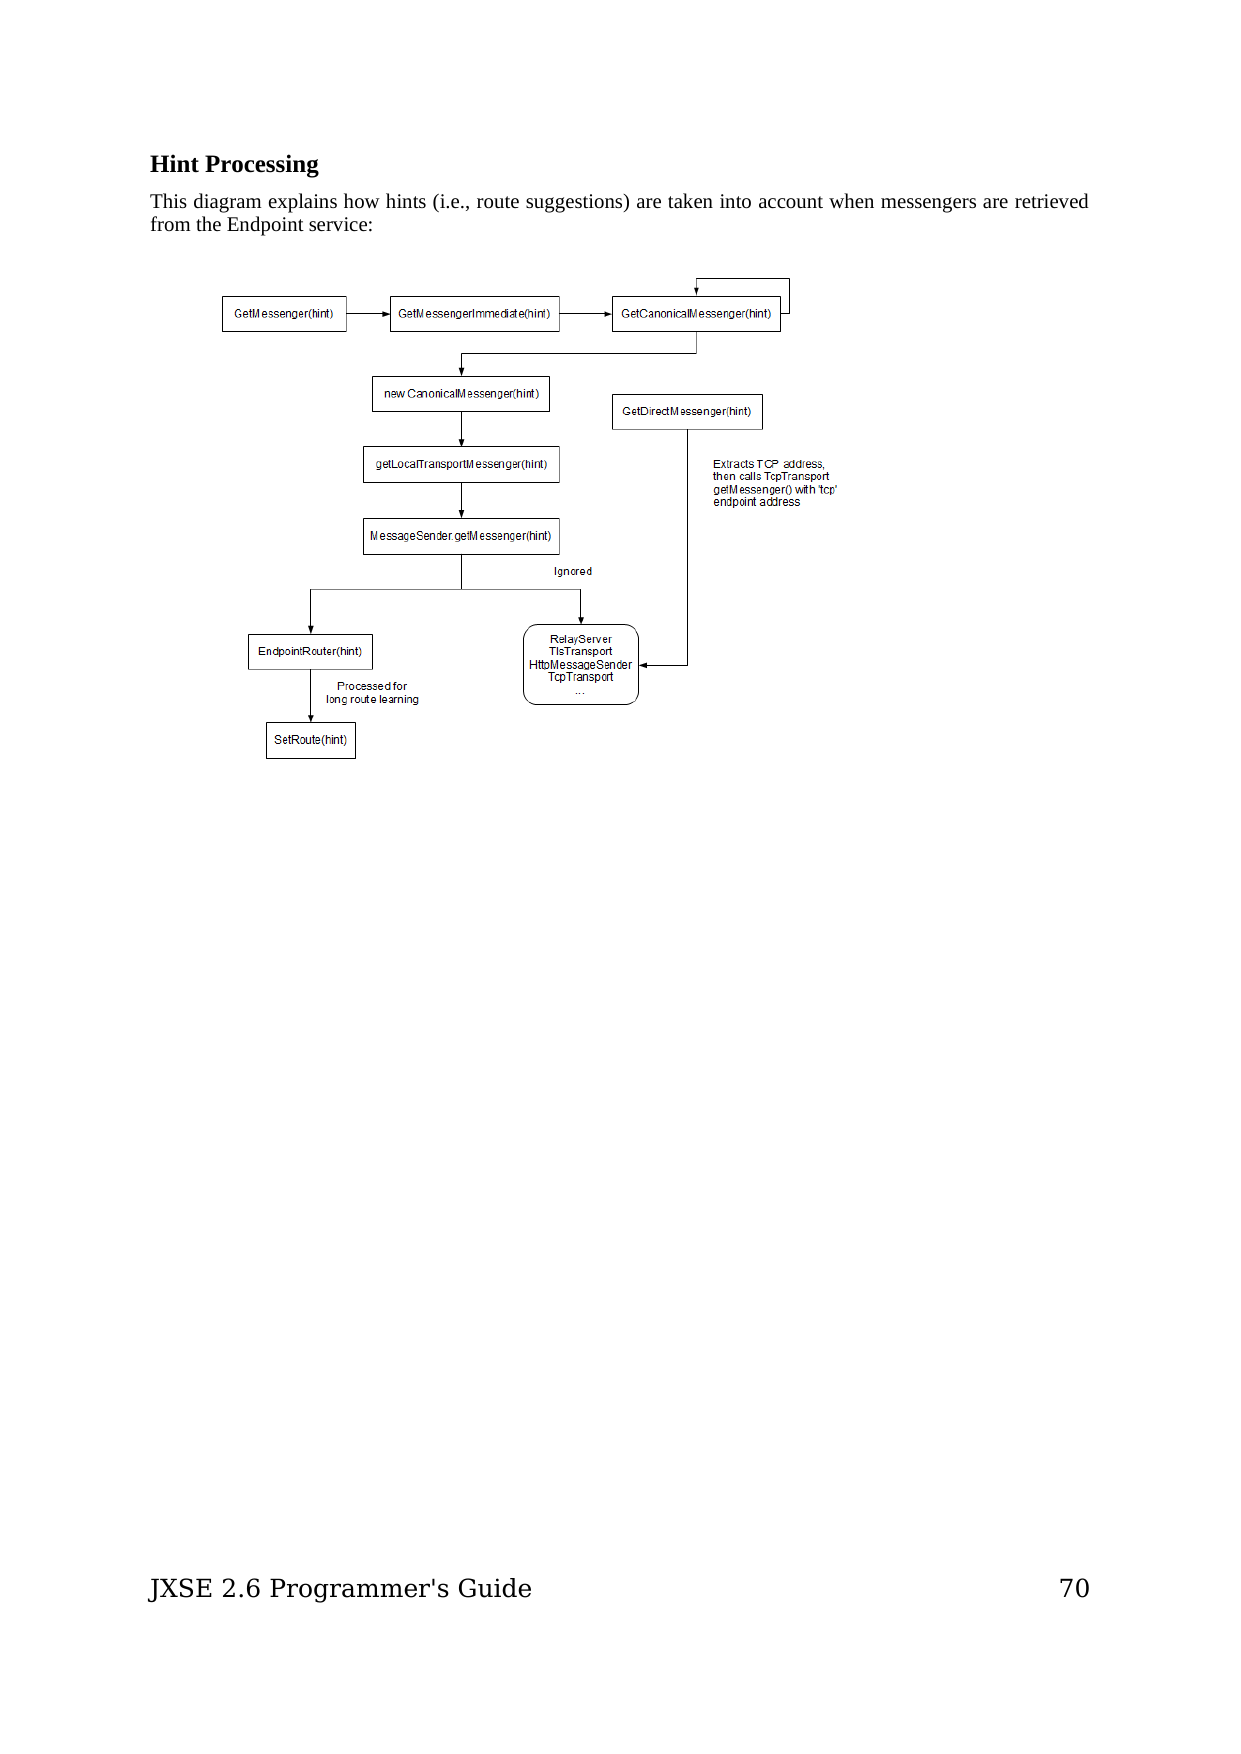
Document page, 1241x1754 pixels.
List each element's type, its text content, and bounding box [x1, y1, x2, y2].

picture [209, 271, 849, 766]
text Hint Processing [150, 150, 1090, 178]
text This diagram explains how hints (i.e., route suggestions) are taken into account when messengers are retrieved from the Endpoint service: [150, 189, 1090, 236]
